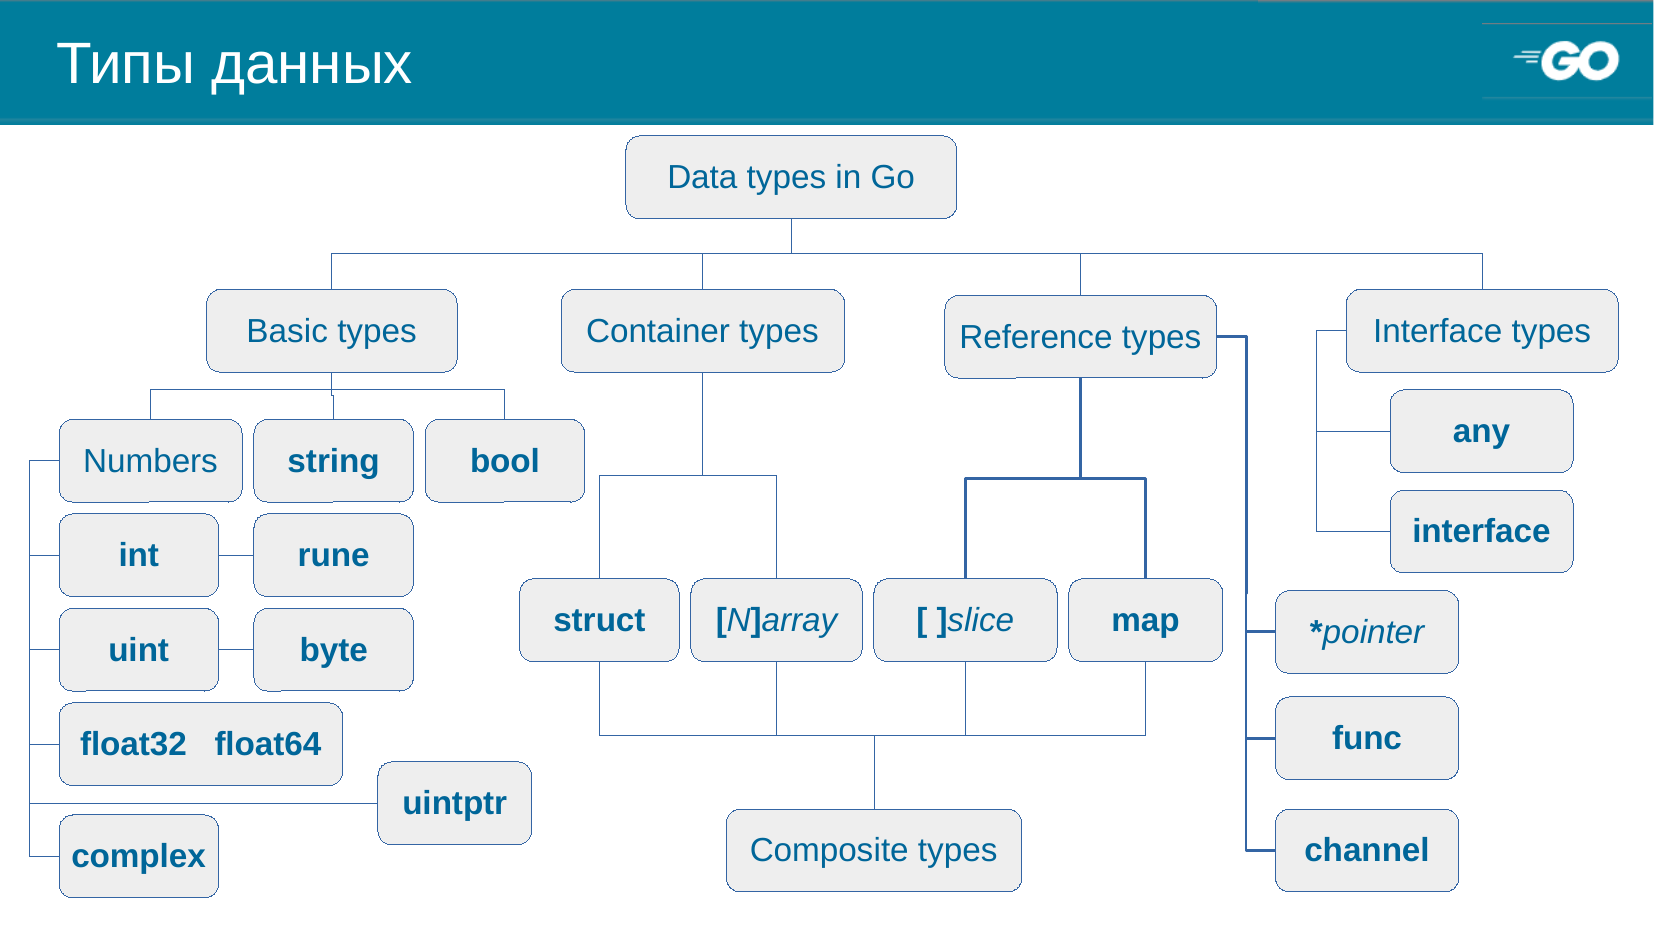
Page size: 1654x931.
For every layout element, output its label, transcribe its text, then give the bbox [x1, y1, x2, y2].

text_box func [1275, 696, 1459, 780]
text_box Numbers [59, 419, 243, 503]
text_box *pointer [1275, 590, 1459, 674]
text_box Basic types [206, 289, 458, 373]
text_box any [1390, 389, 1574, 473]
text_box Data types in Go [625, 135, 957, 219]
text_box struct [519, 578, 680, 662]
text_box Container types [561, 289, 845, 373]
text_box map [1068, 578, 1223, 662]
text_box Reference types [944, 295, 1217, 379]
text_box bool [425, 419, 585, 503]
text_box Interface types [1346, 289, 1619, 373]
text_box uint [59, 608, 219, 692]
text_box float32 float64 [59, 702, 343, 786]
text_box byte [253, 608, 414, 692]
text_box Composite types [726, 809, 1022, 892]
text_box string [253, 419, 414, 503]
text_box channel [1275, 809, 1459, 892]
text_box [ ]slice [873, 578, 1058, 662]
text_box Типы данных [41, 23, 1495, 104]
text_box [N]array [690, 578, 863, 662]
picture [1542, 41, 1619, 81]
text_box interface [1390, 490, 1574, 573]
text_box int [59, 513, 219, 597]
text_box complex [59, 814, 219, 898]
text_box uintptr [377, 761, 532, 845]
text_box rune [253, 513, 414, 597]
